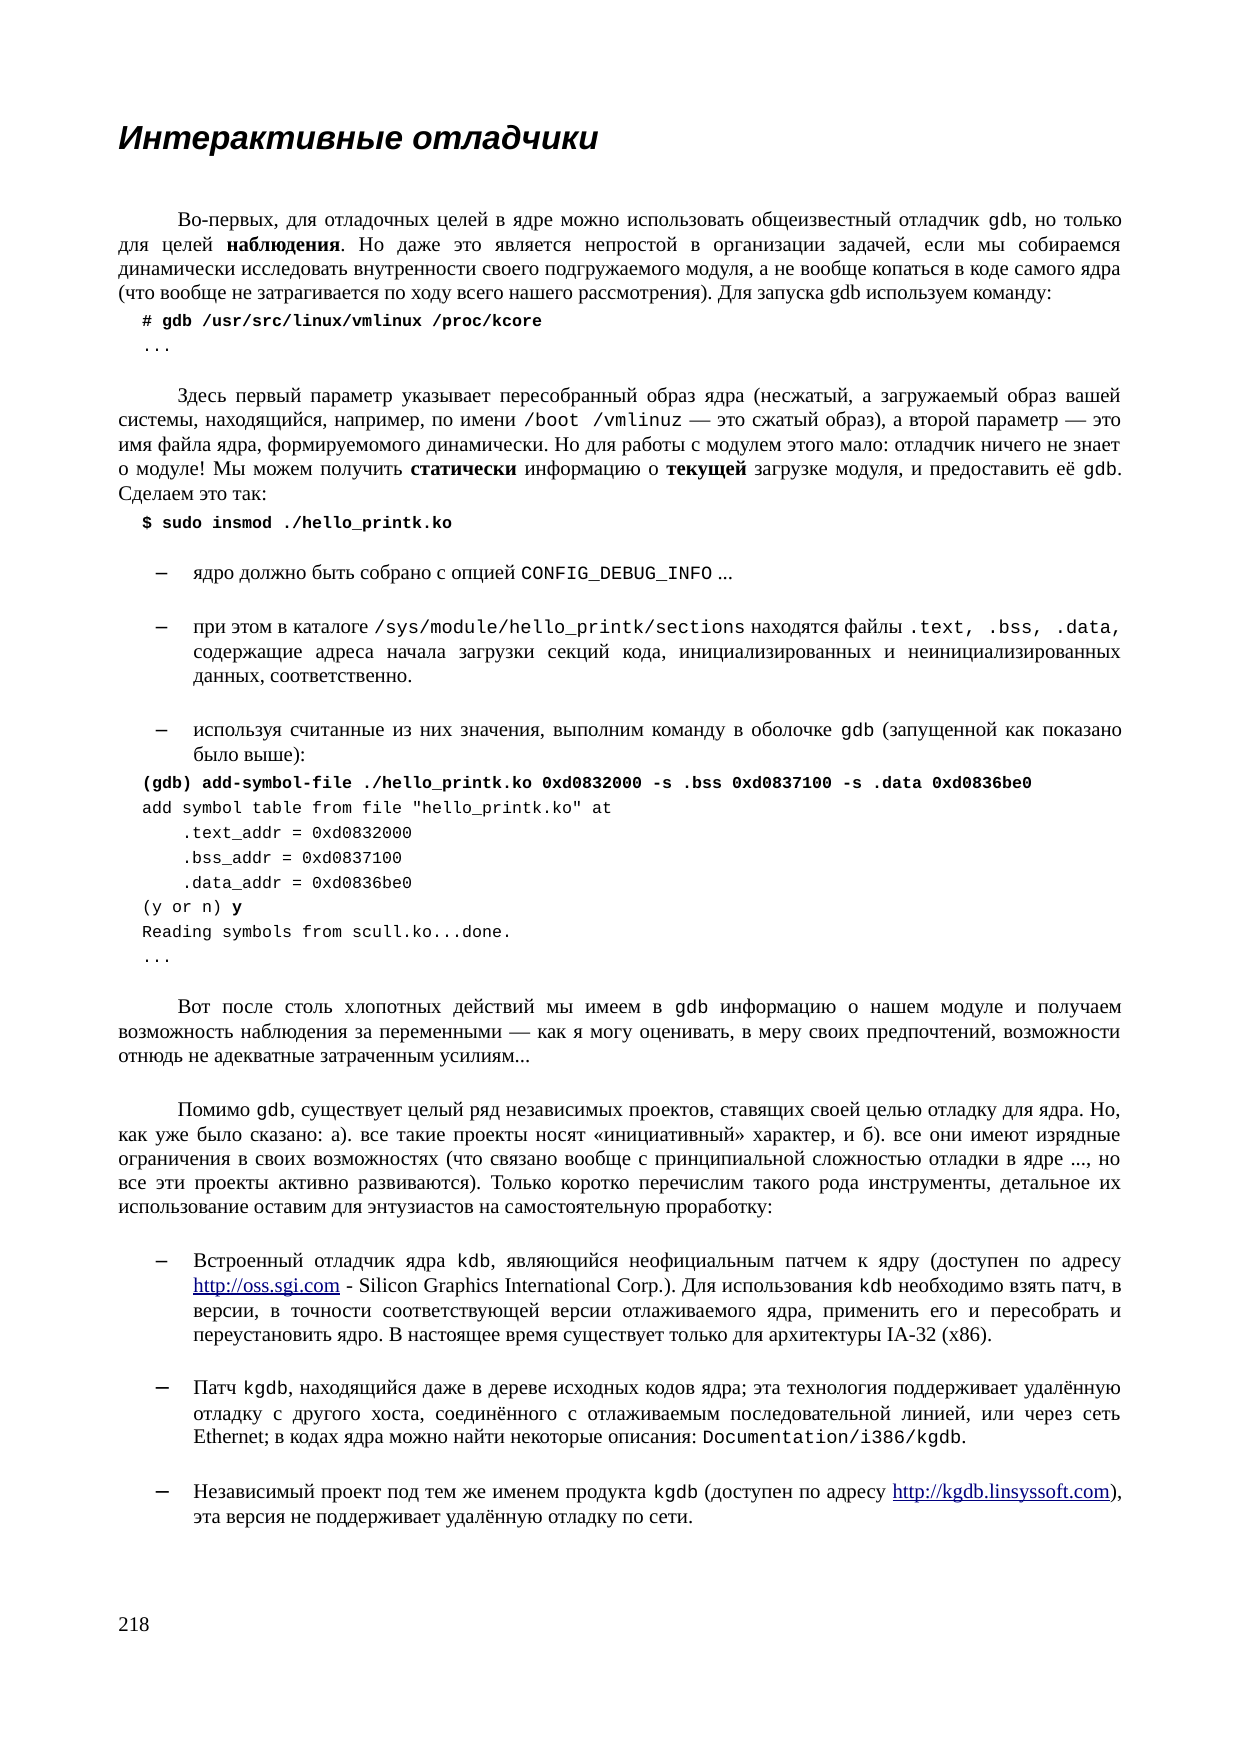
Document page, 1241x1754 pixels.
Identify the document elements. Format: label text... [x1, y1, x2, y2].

text Во-первых, для отладочных целей в ядре можно использовать общеизвестный отладчик gdb, но только для целей наблюдения. Но даже это является непростой в организации задачей, если мы собираемся динамически исследовать внутренности своего подгружаемого модуля, а не вообще копаться в коде самого ядра (что вообще не затрагивается по ходу всего нашего рассмотрения). Для запуска gdb используем команду: [118, 207, 1122, 304]
text .bss_addr = 0xd0837100 [142, 849, 1122, 868]
text (y or n) y [142, 899, 1122, 918]
text add symbol table from file "hello_printk.ko" at [142, 800, 1122, 819]
text .data_addr = 0xd0836be0 [142, 874, 1122, 893]
text Здесь первый параметр указывает пересобранный образ ядра (несжатый, а загружаемый образ вашей системы, находящийся, например, по имени /boot /vmlinuz — это сжатый образ), а второй параметр — это имя файла ядра, формируемомого динамически. Но для работы с модулем этого мало: отладчик ничего не знает о модуле! Мы можем получить статически информацию о текущей загрузке модуля, и предоставить её gdb. Сделаем это так: [118, 383, 1122, 505]
list Встроенный отладчик ядра kdb, являющийся неофициальным патчем к ядру (доступен по адресу http://oss.sgi.com - Silicon Graphics International Corp.). Для использования kdb необходимо взять патч, в версии, в точности соответствующей версии отлаживаемого ядра, применить его и пересобрать и переустановить ядро. В настоящее время существует только для архитектуры IA-32 (x86). [156, 1247, 1122, 1346]
list Патч kgdb, находящийся даже в дереве исходных кодов ядра; эта технология поддерживает удалённую отладку с другого хоста, соединённого с отлаживаемым последовательной линией, или через сеть Ethernet; в кодах ядра можно найти некоторые описания: Documentation/i386/kgdb. [156, 1375, 1122, 1449]
text Reading symbols from scull.ko...done. [142, 924, 1122, 943]
text $ sudo insmod ./hello_printk.ko [142, 514, 1122, 533]
list Независимый проект под тем же именем продукта kgdb (доступен по адресу http://kgdb.linsyssoft.com), эта версия не поддерживает удалённую отладку по сети. [156, 1479, 1122, 1528]
list используя считанные из них значения, выполним команду в оболочке gdb (запущенной как показано было выше): [156, 717, 1122, 766]
text (gdb) add-symbol-file ./hello_printk.ko 0xd0832000 -s .bss 0xd0837100 -s .data 0xd0836be0 [142, 775, 1122, 794]
text ... [142, 948, 1122, 967]
text ... [142, 338, 1122, 356]
text Помимо gdb, существует целый ряд независимых проектов, ставящих своей целью отладку для ядра. Но, как уже было сказано: а). все такие проекты носят «инициативный» характер, и б). все они имеют изрядные ограничения в своих возможностях (что связано вообще с принципиальной сложностью отладки в ядре ..., но все эти проекты активно развиваются). Только коротко перечислим такого рода инструменты, детальное их использование оставим для энтузиастов на самостоятельную проработку: [118, 1097, 1122, 1218]
subtitle Интерактивные отладчики [118, 118, 1122, 157]
text .text_addr = 0xd0832000 [142, 824, 1122, 843]
text Вот после столь хлопотных действий мы имеем в gdb информацию о нашем модуле и получаем возможность наблюдения за переменными — как я могу оценивать, в меру своих предпочтений, возможности отнюдь не адекватные затраченным усилиям... [118, 994, 1122, 1067]
text # gdb /usr/src/linux/vmlinux /proc/kcore [142, 313, 1122, 332]
list при этом в каталоге /sys/module/hello_printk/sections находятся файлы .text, .bss, .data, содержащие адреса начала загрузки секций кода, инициализированных и неинициализированных данных, соответственно. [156, 614, 1122, 687]
list ядро должно быть собрано с опцией CONFIG_DEBUG_INFO ... [156, 560, 1122, 585]
